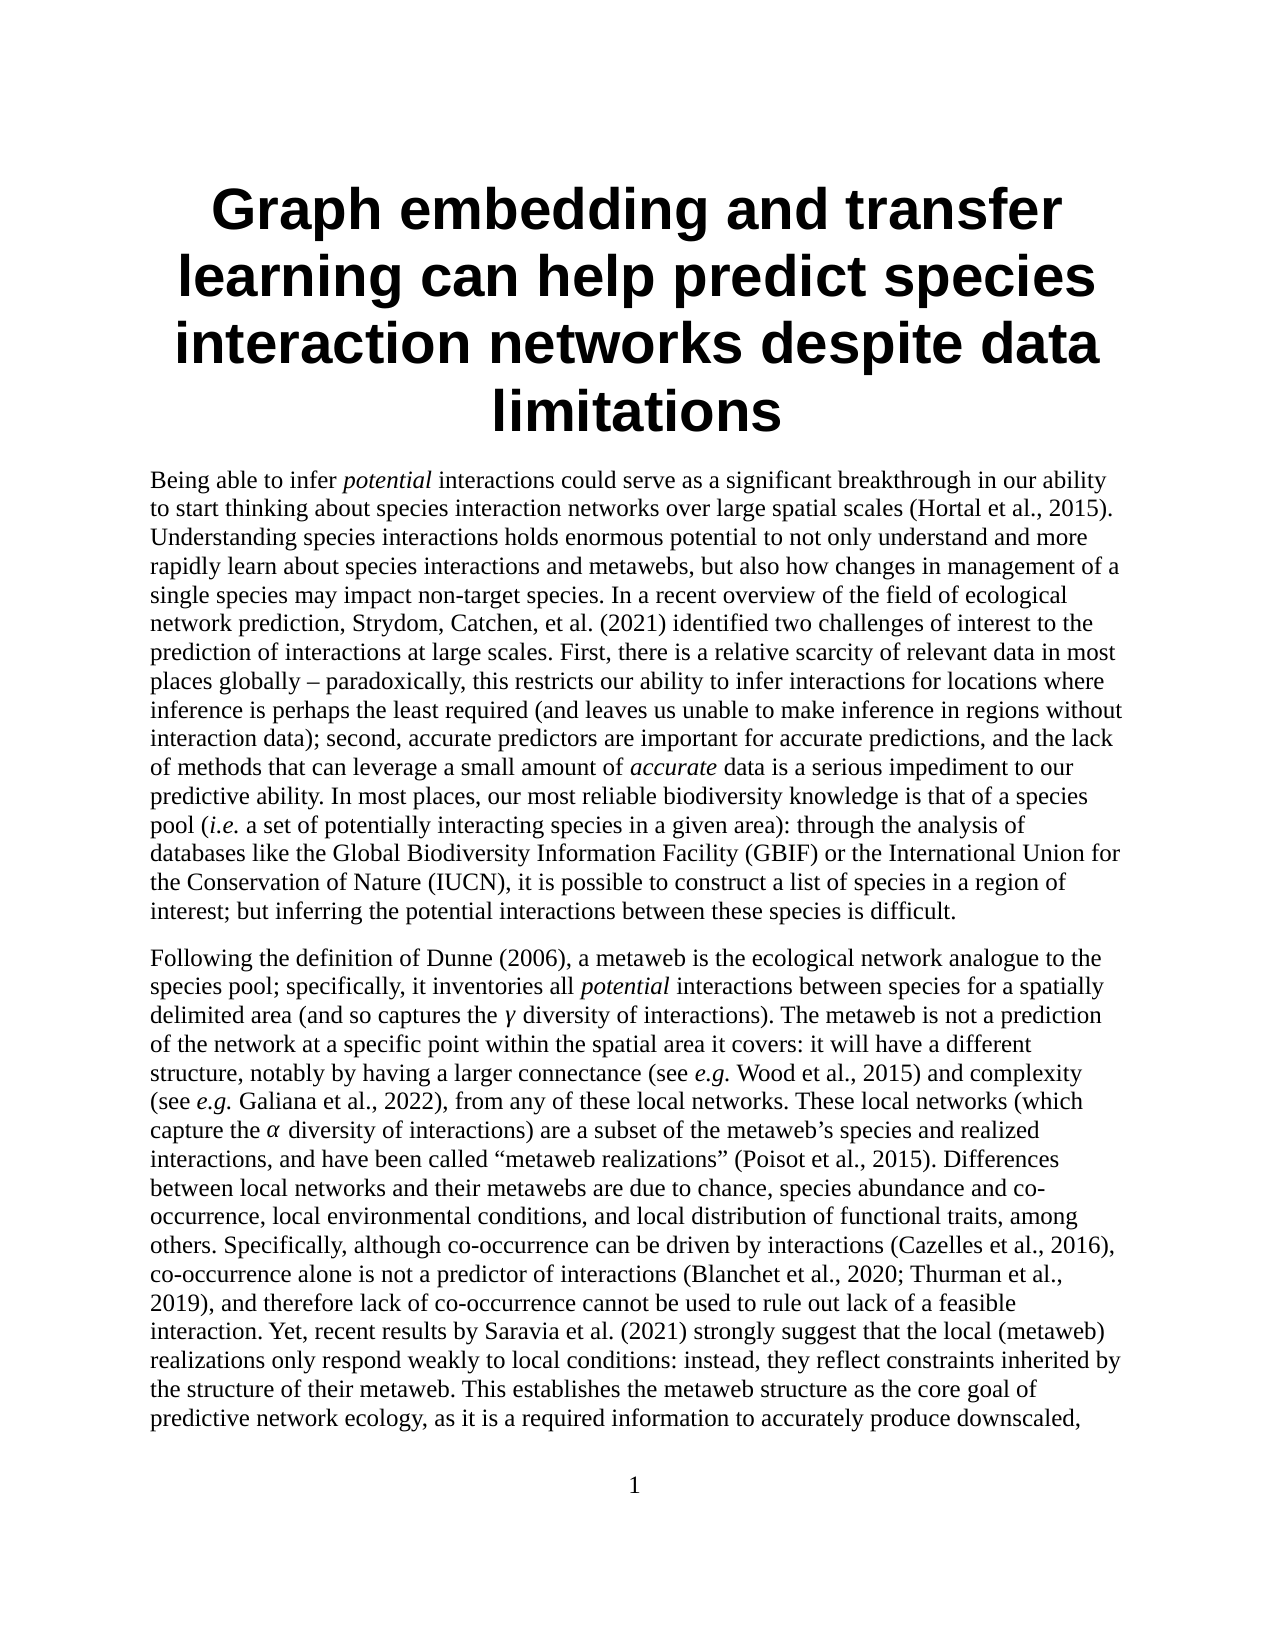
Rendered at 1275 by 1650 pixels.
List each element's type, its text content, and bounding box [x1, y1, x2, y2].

text Being able to infer potential interactions could serve as a significant breakthrough in our ability to start thinking about species interaction networks over large spatial scales (Hortal et al., 2015). Understanding species interactions holds enormous potential to not only understand and more rapidly learn about species interactions and metawebs, but also how changes in management of a single species may impact non-target species. In a recent overview of the field of ecological network prediction, Strydom, Catchen, et al. (2021) identified two challenges of interest to the prediction of interactions at large scales. First, there is a relative scarcity of relevant data in most places globally – paradoxically, this restricts our ability to infer interactions for locations where inference is perhaps the least required (and leaves us unable to make inference in regions without interaction data); second, accurate predictors are important for accurate predictions, and the lack of methods that can leverage a small amount of accurate data is a serious impediment to our predictive ability. In most places, our most reliable biodiversity knowledge is that of a species pool (i.e. a set of potentially interacting species in a given area): through the analysis of databases like the Global Biodiversity Information Facility (GBIF) or the International Union for the Conservation of Nature (IUCN), it is possible to construct a list of species in a region of interest; but inferring the potential interactions between these species is difficult. [150, 465, 1125, 925]
title Graph embedding and transfer learning can help predict species interaction networks despite data limitations [150, 175, 1125, 443]
text Following the definition of Dunne (2006), a metaweb is the ecological network analogue to the species pool; specifically, it inventories all potential interactions between species for a spatially delimited area (and so captures the diversity of interactions). The metaweb is not a prediction of the network at a specific point within the spatial area it covers: it will have a different structure, notably by having a larger connectance (see e.g. Wood et al., 2015) and complexity (see e.g. Galiana et al., 2022), from any of these local networks. These local networks (which capture the diversity of interactions) are a subset of the metaweb’s species and realized interactions, and have been called “metaweb realizations” (Poisot et al., 2015). Differences between local networks and their metawebs are due to chance, species abundance and co-occurrence, local environmental conditions, and local distribution of functional traits, among others. Specifically, although co-occurrence can be driven by interactions (Cazelles et al., 2016), co-occurrence alone is not a predictor of interactions (Blanchet et al., 2020; Thurman et al., 2019), and therefore lack of co-occurrence cannot be used to rule out lack of a feasible interaction. Yet, recent results by Saravia et al. (2021) strongly suggest that the local (metaweb) realizations only respond weakly to local conditions: instead, they reflect constraints inherited by the structure of their metaweb. This establishes the metaweb structure as the core goal of predictive network ecology, as it is a required information to accurately produce downscaled, [150, 943, 1125, 1431]
